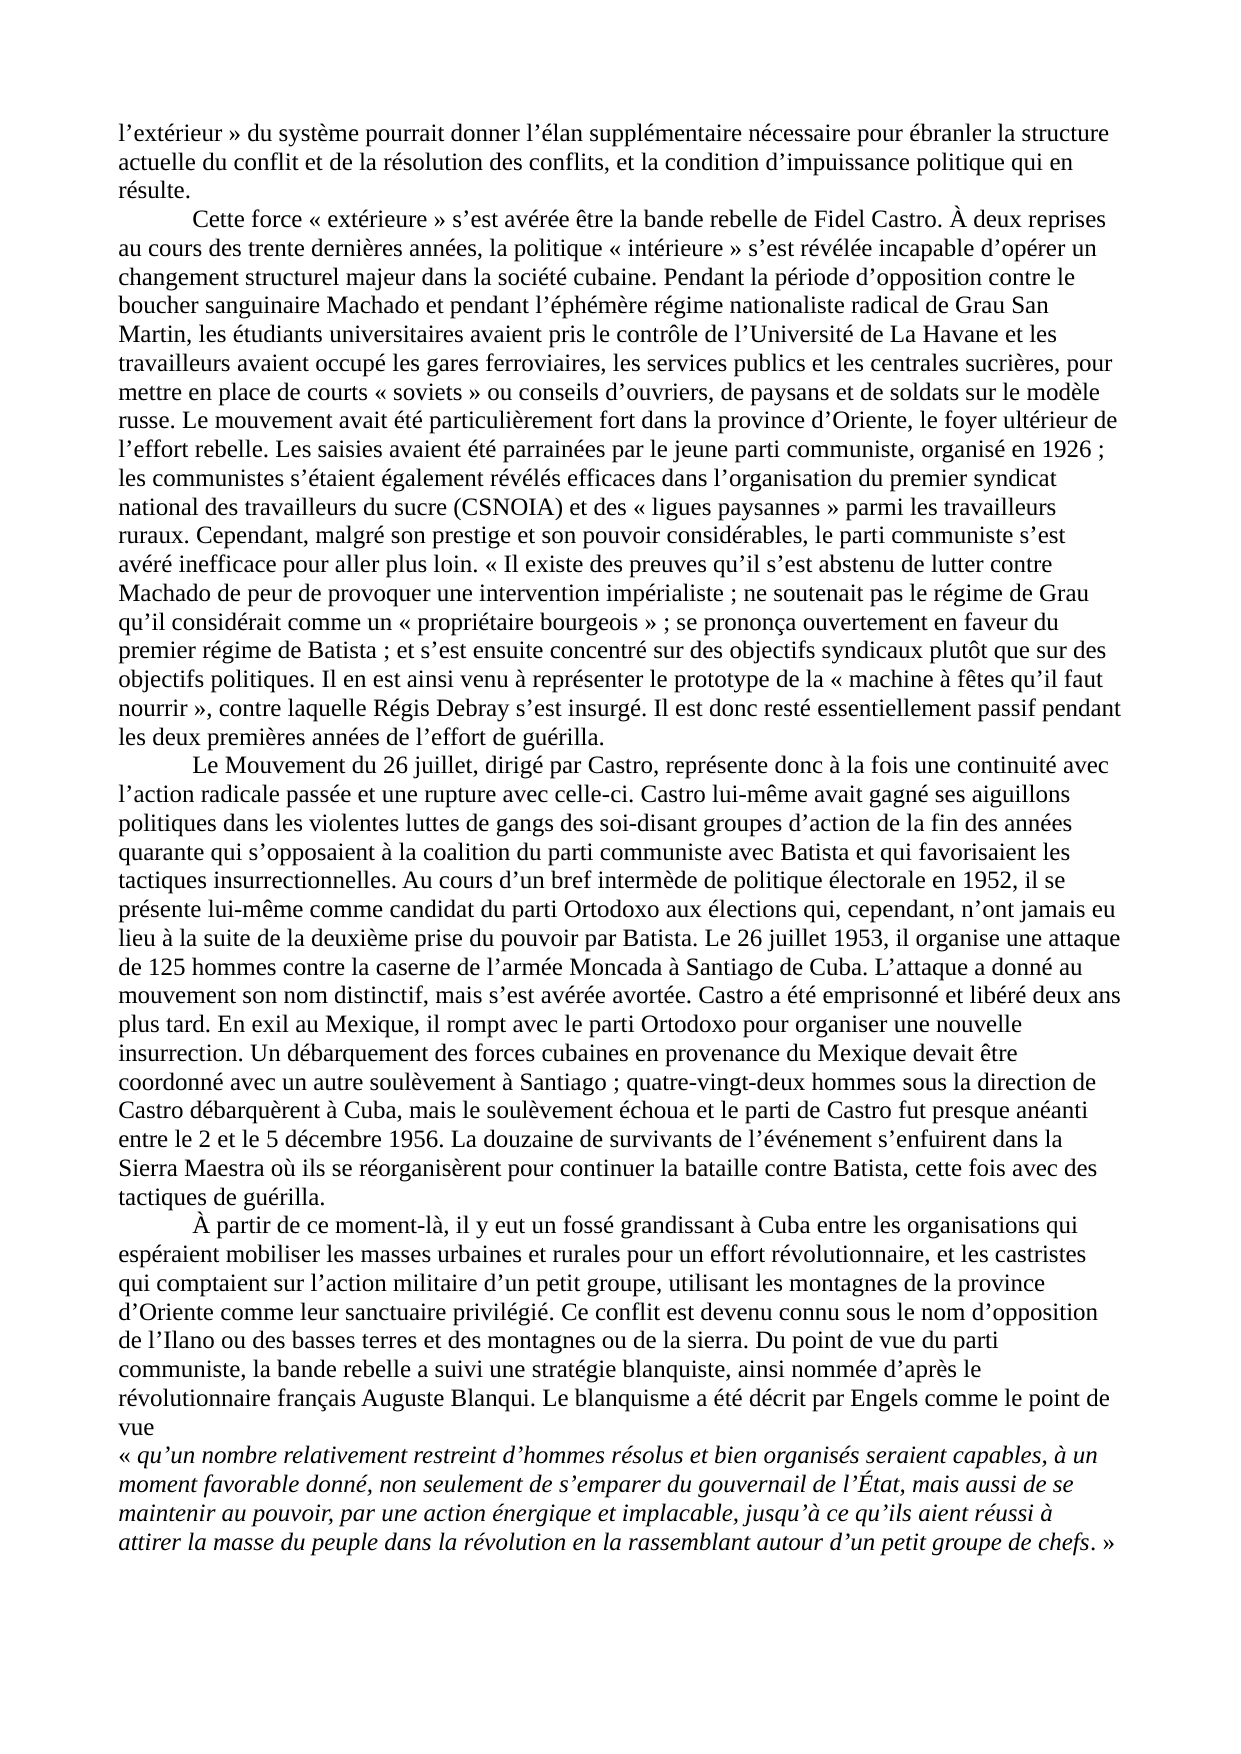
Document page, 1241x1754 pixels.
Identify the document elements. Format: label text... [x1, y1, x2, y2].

text Le Mouvement du 26 juillet, dirigé par Castro, représente donc à la fois une continuité avec l’action radicale passée et une rupture avec celle-ci. Castro lui-même avait gagné ses aiguillons politiques dans les violentes luttes de gangs des soi-disant groupes d’action de la fin des années quarante qui s’opposaient à la coalition du parti communiste avec Batista et qui favorisaient les tactiques insurrectionnelles. Au cours d’un bref intermède de politique électorale en 1952, il se présente lui-même comme candidat du parti Ortodoxo aux élections qui, cependant, n’ont jamais eu lieu à la suite de la deuxième prise du pouvoir par Batista. Le 26 juillet 1953, il organise une attaque de 125 hommes contre la caserne de l’armée Moncada à Santiago de Cuba. L’attaque a donné au mouvement son nom distinctif, mais s’est avérée avortée. Castro a été emprisonné et libéré deux ans plus tard. En exil au Mexique, il rompt avec le parti Ortodoxo pour organiser une nouvelle insurrection. Un débarquement des forces cubaines en provenance du Mexique devait être coordonné avec un autre soulèvement à Santiago ; quatre-vingt-deux hommes sous la direction de Castro débarquèrent à Cuba, mais le soulèvement échoua et le parti de Castro fut presque anéanti entre le 2 et le 5 décembre 1956. La douzaine de survivants de l’événement s’enfuirent dans la Sierra Maestra où ils se réorganisèrent pour continuer la bataille contre Batista, cette fois avec des tactiques de guérilla. [118, 751, 1122, 1211]
text l’extérieur » du système pourrait donner l’élan supplémentaire nécessaire pour ébranler la structure actuelle du conflit et de la résolution des conflits, et la condition d’impuissance politique qui en résulte. [118, 118, 1122, 204]
text « qu’un nombre relativement restreint d’hommes résolus et bien organisés seraient capables, à un moment favorable donné, non seulement de s’emparer du gouvernail de l’État, mais aussi de se maintenir au pouvoir, par une action énergique et implacable, jusqu’à ce qu’ils aient réussi à attirer la masse du peuple dans la révolution en la rassemblant autour d’un petit groupe de chefs. » [118, 1441, 1122, 1556]
text À partir de ce moment-là, il y eut un fossé grandissant à Cuba entre les organisations qui espéraient mobiliser les masses urbaines et rurales pour un effort révolutionnaire, et les castristes qui comptaient sur l’action militaire d’un petit groupe, utilisant les montagnes de la province d’Oriente comme leur sanctuaire privilégié. Ce conflit est devenu connu sous le nom d’opposition de l’Ilano ou des basses terres et des montagnes ou de la sierra. Du point de vue du parti communiste, la bande rebelle a suivi une stratégie blanquiste, ainsi nommée d’après le révolutionnaire français Auguste Blanqui. Le blanquisme a été décrit par Engels comme le point de vue [118, 1211, 1122, 1441]
text Cette force « extérieure » s’est avérée être la bande rebelle de Fidel Castro. À deux reprises au cours des trente dernières années, la politique « intérieure » s’est révélée incapable d’opérer un changement structurel majeur dans la société cubaine. Pendant la période d’opposition contre le boucher sanguinaire Machado et pendant l’éphémère régime nationaliste radical de Grau San Martin, les étudiants universitaires avaient pris le contrôle de l’Université de La Havane et les travailleurs avaient occupé les gares ferroviaires, les services publics et les centrales sucrières, pour mettre en place de courts « soviets » ou conseils d’ouvriers, de paysans et de soldats sur le modèle russe. Le mouvement avait été particulièrement fort dans la province d’Oriente, le foyer ultérieur de l’effort rebelle. Les saisies avaient été parrainées par le jeune parti communiste, organisé en 1926 ; les communistes s’étaient également révélés efficaces dans l’organisation du premier syndicat national des travailleurs du sucre (CSNOIA) et des « ligues paysannes » parmi les travailleurs ruraux. Cependant, malgré son prestige et son pouvoir considérables, le parti communiste s’est avéré inefficace pour aller plus loin. « Il existe des preuves qu’il s’est abstenu de lutter contre Machado de peur de provoquer une intervention impérialiste ; ne soutenait pas le régime de Grau qu’il considérait comme un « propriétaire bourgeois » ; se prononça ouvertement en faveur du premier régime de Batista ; et s’est ensuite concentré sur des objectifs syndicaux plutôt que sur des objectifs politiques. Il en est ainsi venu à représenter le prototype de la « machine à fêtes qu’il faut nourrir », contre laquelle Régis Debray s’est insurgé. Il est donc resté essentiellement passif pendant les deux premières années de l’effort de guérilla. [118, 204, 1122, 751]
